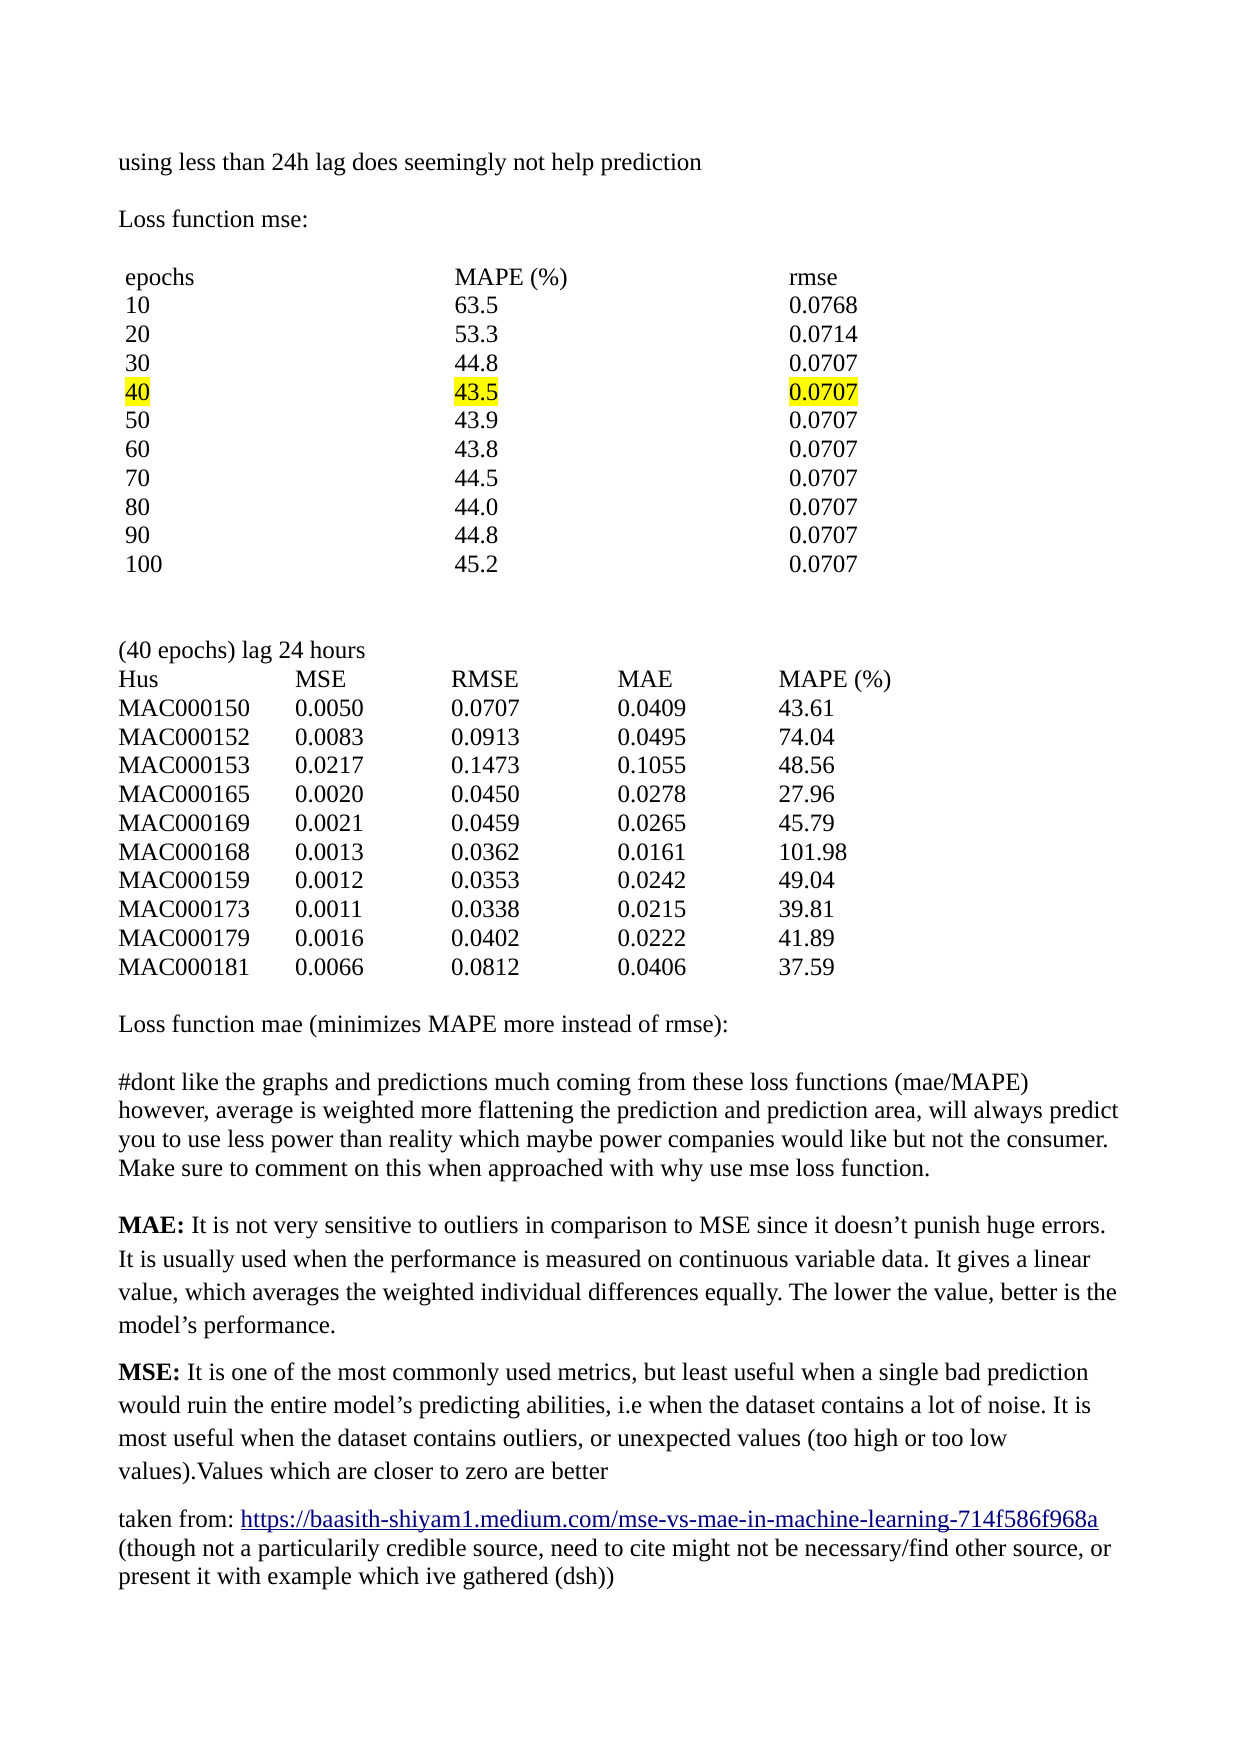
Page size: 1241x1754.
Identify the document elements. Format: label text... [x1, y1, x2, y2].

table_header MAPE (%) [454, 262, 789, 291]
table_cell 0.0338 [451, 894, 617, 923]
table_cell 0.0707 [789, 406, 1123, 434]
table_cell 0.0066 [295, 952, 451, 981]
table_cell 44.5 [454, 463, 789, 492]
table_cell 45.2 [454, 549, 789, 578]
table_cell 0.0714 [789, 319, 1123, 348]
text using less than 24h lag does seemingly not help prediction [118, 147, 1122, 176]
text #dont like the graphs and predictions much coming from these loss functions (mae/MAPE) however, average is weighted more flattening the prediction and prediction area, will always predict you to use less power than reality which maybe power companies would like but not the consumer. [118, 1067, 1122, 1153]
text Make sure to comment on this when approached with why use mse loss function. [118, 1153, 1122, 1182]
table_cell 43.61 [778, 693, 1123, 722]
table_cell 43.9 [454, 406, 789, 434]
table_cell MAC000150 [118, 693, 295, 722]
table_cell 40 [125, 377, 454, 406]
table_cell MAC000168 [118, 837, 295, 866]
table_cell 27.96 [778, 779, 1123, 808]
table_cell 43.8 [454, 434, 789, 463]
table_cell MAC000152 [118, 722, 295, 751]
table_cell 0.0406 [617, 952, 778, 981]
table_header epochs [125, 262, 454, 291]
table_cell 90 [125, 521, 454, 549]
table_header RMSE [451, 664, 617, 693]
table_cell 0.0013 [295, 837, 451, 866]
table_cell 0.0021 [295, 808, 451, 837]
table_cell 53.3 [454, 319, 789, 348]
table_cell MAC000153 [118, 751, 295, 779]
table_cell 0.0161 [617, 837, 778, 866]
table_cell 0.0362 [451, 837, 617, 866]
table_cell 0.0495 [617, 722, 778, 751]
table_cell 0.0011 [295, 894, 451, 923]
table_header Hus [118, 664, 295, 693]
table_cell 0.0215 [617, 894, 778, 923]
table_cell 80 [125, 492, 454, 521]
table_cell 37.59 [778, 952, 1123, 981]
table_cell 0.0707 [789, 492, 1123, 521]
table_cell MAC000173 [118, 894, 295, 923]
table_cell 0.0812 [451, 952, 617, 981]
table_cell 63.5 [454, 291, 789, 319]
table_cell 0.0353 [451, 866, 617, 894]
table_cell 101.98 [778, 837, 1123, 866]
table_cell MAC000159 [118, 866, 295, 894]
table_header MAE [617, 664, 778, 693]
table_cell 0.0409 [617, 693, 778, 722]
table_header MAPE (%) [778, 664, 1123, 693]
table_cell 45.79 [778, 808, 1123, 837]
table_cell 20 [125, 319, 454, 348]
table_cell MAC000179 [118, 923, 295, 952]
table_cell 0.0707 [789, 463, 1123, 492]
text Loss function mae (minimizes MAPE more instead of rmse): [118, 1009, 1122, 1038]
table_cell 0.0083 [295, 722, 451, 751]
table_cell 30 [125, 348, 454, 377]
table_cell 0.0707 [789, 434, 1123, 463]
text Loss function mse: [118, 204, 1122, 233]
table_cell 0.0707 [789, 348, 1123, 377]
text MAE: It is not very sensitive to outliers in comparison to MSE since it doesn’t punish huge errors. It is usually used when the performance is measured on continuous variable data. It gives a linear value, which averages the weighted individual differences equally. The lower the value, better is the model’s performance. [118, 1211, 1122, 1338]
table_cell 0.1473 [451, 751, 617, 779]
table_cell 0.1055 [617, 751, 778, 779]
table_header MSE [295, 664, 451, 693]
table_cell MAC000165 [118, 779, 295, 808]
table_cell MAC000169 [118, 808, 295, 837]
table_cell 0.0459 [451, 808, 617, 837]
table_cell 44.8 [454, 521, 789, 549]
table_cell 0.0707 [789, 549, 1123, 578]
table_cell 74.04 [778, 722, 1123, 751]
table_cell 0.0707 [789, 521, 1123, 549]
table_cell 70 [125, 463, 454, 492]
table_cell 0.0768 [789, 291, 1123, 319]
table_cell 0.0265 [617, 808, 778, 837]
text taken from: https://baasith-shiyam1.medium.com/mse-vs-mae-in-machine-learning-714f586f968a [118, 1504, 1122, 1533]
text MSE: It is one of the most commonly used metrics, but least useful when a single bad prediction would ruin the entire model’s predicting abilities, i.e when the dataset contains a lot of noise. It is most useful when the dataset contains outliers, or unexpected values (too high or too low values).Values which are closer to zero are better [118, 1357, 1122, 1485]
table_cell 0.0020 [295, 779, 451, 808]
table_cell 0.0402 [451, 923, 617, 952]
table_cell 44.0 [454, 492, 789, 521]
table_cell 43.5 [454, 377, 789, 406]
table_cell 0.0217 [295, 751, 451, 779]
table_cell 60 [125, 434, 454, 463]
table_cell 0.0012 [295, 866, 451, 894]
table_cell 0.0278 [617, 779, 778, 808]
table_cell 0.0222 [617, 923, 778, 952]
table_cell 100 [125, 549, 454, 578]
table_cell 0.0707 [789, 377, 1123, 406]
table_cell 10 [125, 291, 454, 319]
table_cell 0.0913 [451, 722, 617, 751]
text (though not a particularily credible source, need to cite might not be necessary/find other source, or present it with example which ive gathered (dsh)) [118, 1533, 1122, 1590]
table_cell 48.56 [778, 751, 1123, 779]
table_cell 49.04 [778, 866, 1123, 894]
table_header rmse [789, 262, 1123, 291]
table_cell 0.0050 [295, 693, 451, 722]
table_cell 0.0016 [295, 923, 451, 952]
table_cell 41.89 [778, 923, 1123, 952]
table_cell 44.8 [454, 348, 789, 377]
table_cell MAC000181 [118, 952, 295, 981]
table_cell 0.0450 [451, 779, 617, 808]
table_cell 39.81 [778, 894, 1123, 923]
text (40 epochs) lag 24 hours [118, 636, 1122, 664]
table_cell 0.0707 [451, 693, 617, 722]
table_cell 0.0242 [617, 866, 778, 894]
table_cell 50 [125, 406, 454, 434]
